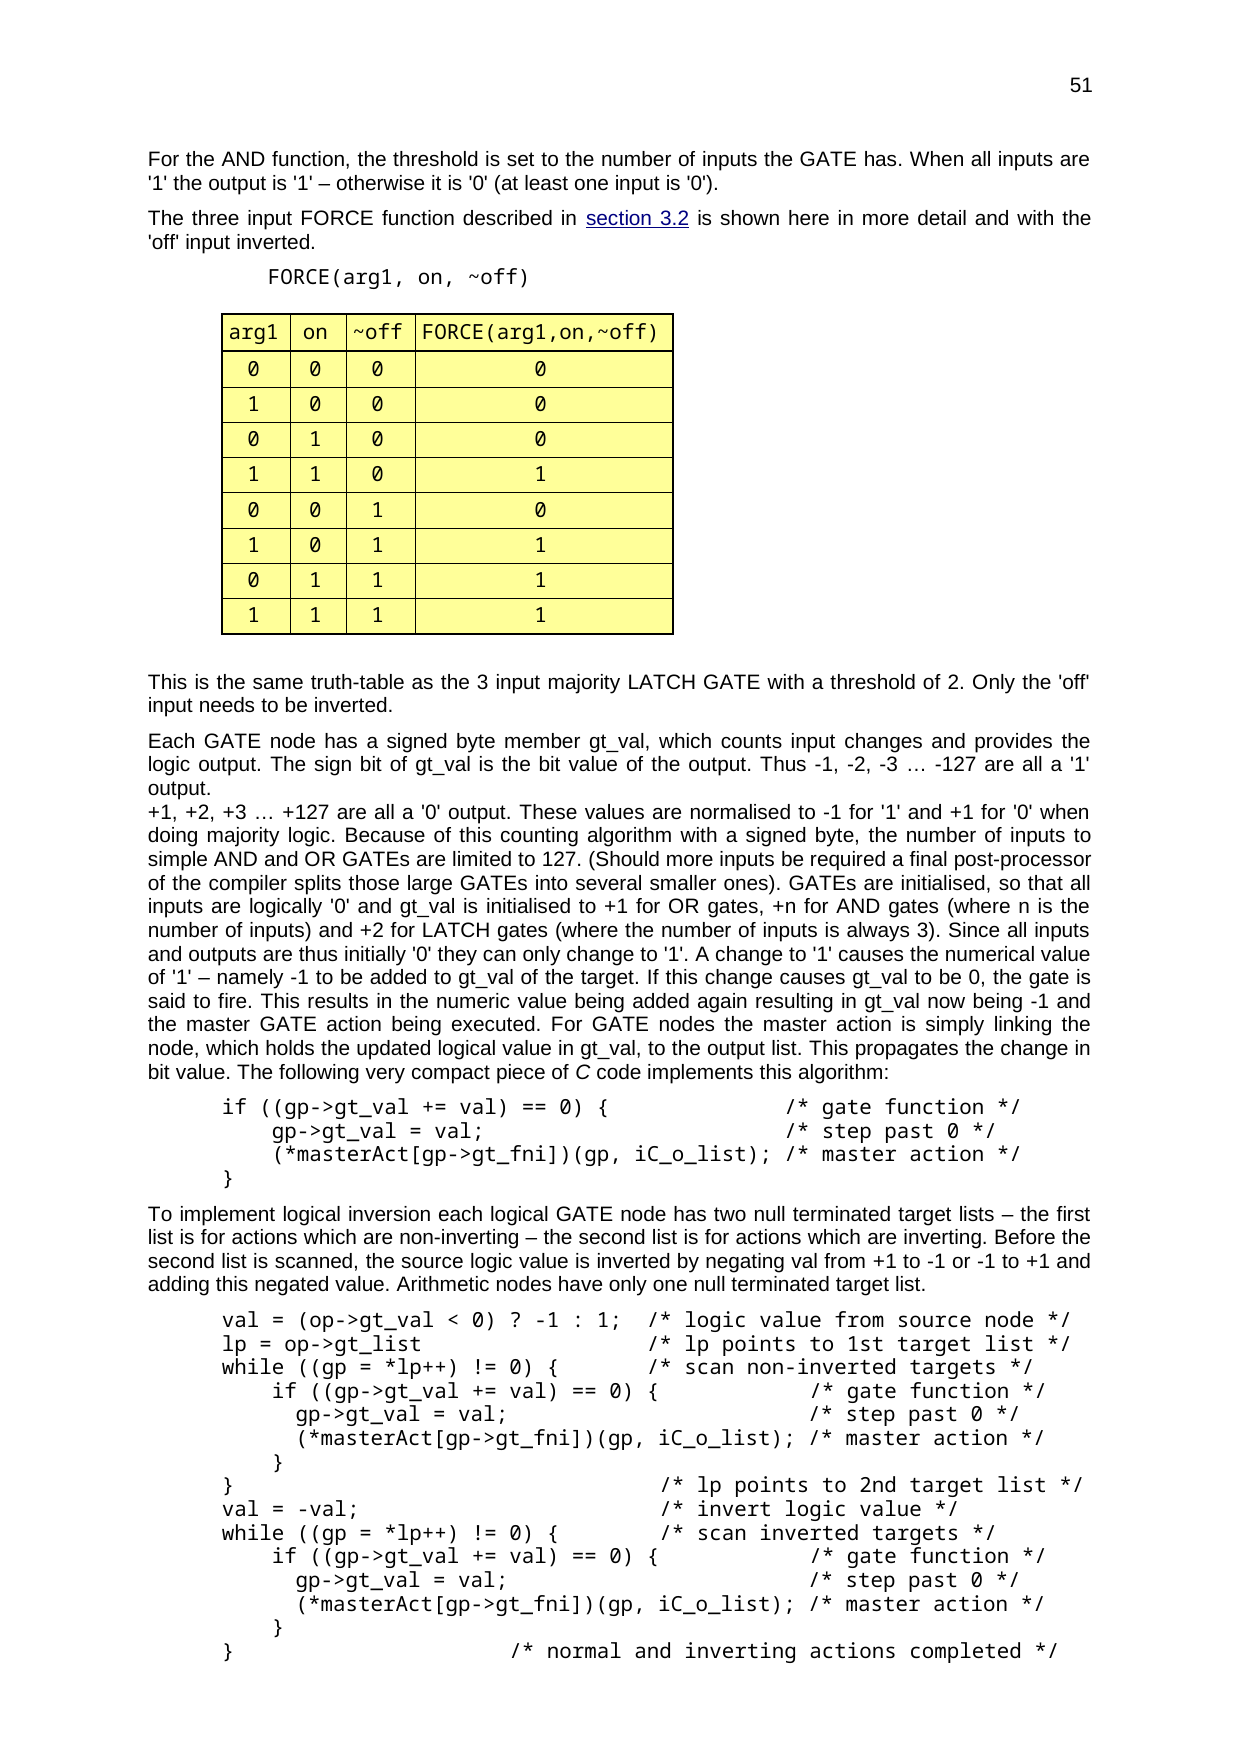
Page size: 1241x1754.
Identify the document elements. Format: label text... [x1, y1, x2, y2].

table_cell 1 [416, 564, 672, 598]
table_cell 1 [291, 599, 346, 633]
table_cell 0 [291, 352, 346, 387]
table_header FORCE(arg1,on,~off) [416, 315, 672, 350]
table_header arg1 [223, 315, 290, 350]
table_cell 1 [347, 564, 415, 598]
table_cell 1 [223, 599, 290, 633]
table_cell 1 [347, 529, 415, 563]
table_cell 1 [416, 458, 672, 492]
text if ((gp->gt_val += val) == 0) { /* gate function */ gp->gt_val = val; /* step past 0 */ (*masterAct[gp->gt_fni])(gp, iC_o_list); /* master action */ } [222, 1096, 1092, 1190]
table_cell 1 [223, 388, 290, 422]
text To implement logical inversion each logical GATE node has two null terminated target lists – the first list is for actions which are non-inverting – the second list is for actions which are inverting. Before the second list is scanned, the source logic value is inverted by negating val from +1 to -1 or -1 to +1 and adding this negated value. Arithmetic nodes have only one null terminated target list. [148, 1202, 1092, 1297]
table_cell 1 [291, 564, 346, 598]
text This is the same truth-table as the 3 input majority LATCH GATE with a threshold of 2. Only the 'off' input needs to be inverted. [148, 670, 1092, 717]
table_cell 0 [223, 423, 290, 457]
table_cell 1 [223, 458, 290, 492]
table_cell 0 [416, 388, 672, 422]
table_cell 1 [223, 529, 290, 563]
table_cell 0 [291, 493, 346, 528]
table_cell 0 [347, 458, 415, 492]
table_cell 0 [223, 564, 290, 598]
table_cell 1 [347, 599, 415, 633]
table_cell 0 [416, 493, 672, 528]
table_cell 0 [416, 423, 672, 457]
table_cell 0 [347, 388, 415, 422]
text The three input FORCE function described in section 3.2 is shown here in more detail and with the 'off' input inverted. [148, 207, 1092, 254]
table_cell 1 [416, 529, 672, 563]
text FORCE(arg1, on, ~off) [268, 266, 1092, 289]
table_cell 0 [347, 423, 415, 457]
table_cell 0 [291, 529, 346, 563]
table_cell 0 [291, 388, 346, 422]
table_cell 1 [416, 599, 672, 633]
table_cell 0 [223, 493, 290, 528]
text val = (op->gt_val < 0) ? -1 : 1; /* logic value from source node */ lp = op->gt_list /* lp points to 1st target list */ while ((gp = *lp++) != 0) { /* scan non-inverted targets */ if ((gp->gt_val += val) == 0) { /* gate function */ gp->gt_val = val; /* step past 0 */ (*masterAct[gp->gt_fni])(gp, iC_o_list); /* master action */ } } /* lp points to 2nd target list */ val = -val; /* invert logic value */ while ((gp = *lp++) != 0) { /* scan inverted targets */ if ((gp->gt_val += val) == 0) { /* gate function */ gp->gt_val = val; /* step past 0 */ (*masterAct[gp->gt_fni])(gp, iC_o_list); /* master action */ } } /* normal and inverting actions completed */ [222, 1308, 1092, 1663]
table_header on [291, 315, 346, 350]
table_cell 0 [223, 352, 290, 387]
table_cell 1 [347, 493, 415, 528]
table_cell 0 [416, 352, 672, 387]
table_cell 1 [291, 423, 346, 457]
table_header ~off [347, 315, 415, 350]
text For the AND function, the threshold is set to the number of inputs the GATE has. When all inputs are '1' the output is '1' – otherwise it is '0' (at least one input is '0'). [148, 148, 1092, 195]
text Each GATE node has a signed byte member gt_val, which counts input changes and provides the logic output. The sign bit of gt_val is the bit value of the output. Thus -1, -2, -3 … -127 are all a '1' output. +1, +2, +3 … +127 are all a '0' output. These values are normalised to -1 for '1' and +1 for '0' when doing majority logic. Because of this counting algorithm with a signed byte, the number of inputs to simple AND and OR GATEs are limited to 127. (Should more inputs be required a final post-processor of the compiler splits those large GATEs into several smaller ones). GATEs are initialised, so that all inputs are logically '0' and gt_val is initialised to +1 for OR gates, +n for AND gates (where n is the number of inputs) and +2 for LATCH gates (where the number of inputs is always 3). Since all inputs and outputs are thus initially '0' they can only change to '1'. A change to '1' causes the numerical value of '1' – namely -1 to be added to gt_val of the target. If this change causes gt_val to be 0, the gate is said to fire. This results in the numeric value being added again resulting in gt_val now being -1 and the master GATE action being executed. For GATE nodes the master action is simply linking the node, which holds the updated logical value in gt_val, to the output list. This propagates the change in bit value. The following very compact piece of C code implements this algorithm: [148, 729, 1092, 1084]
table_cell 0 [347, 352, 415, 387]
table_cell 1 [291, 458, 346, 492]
